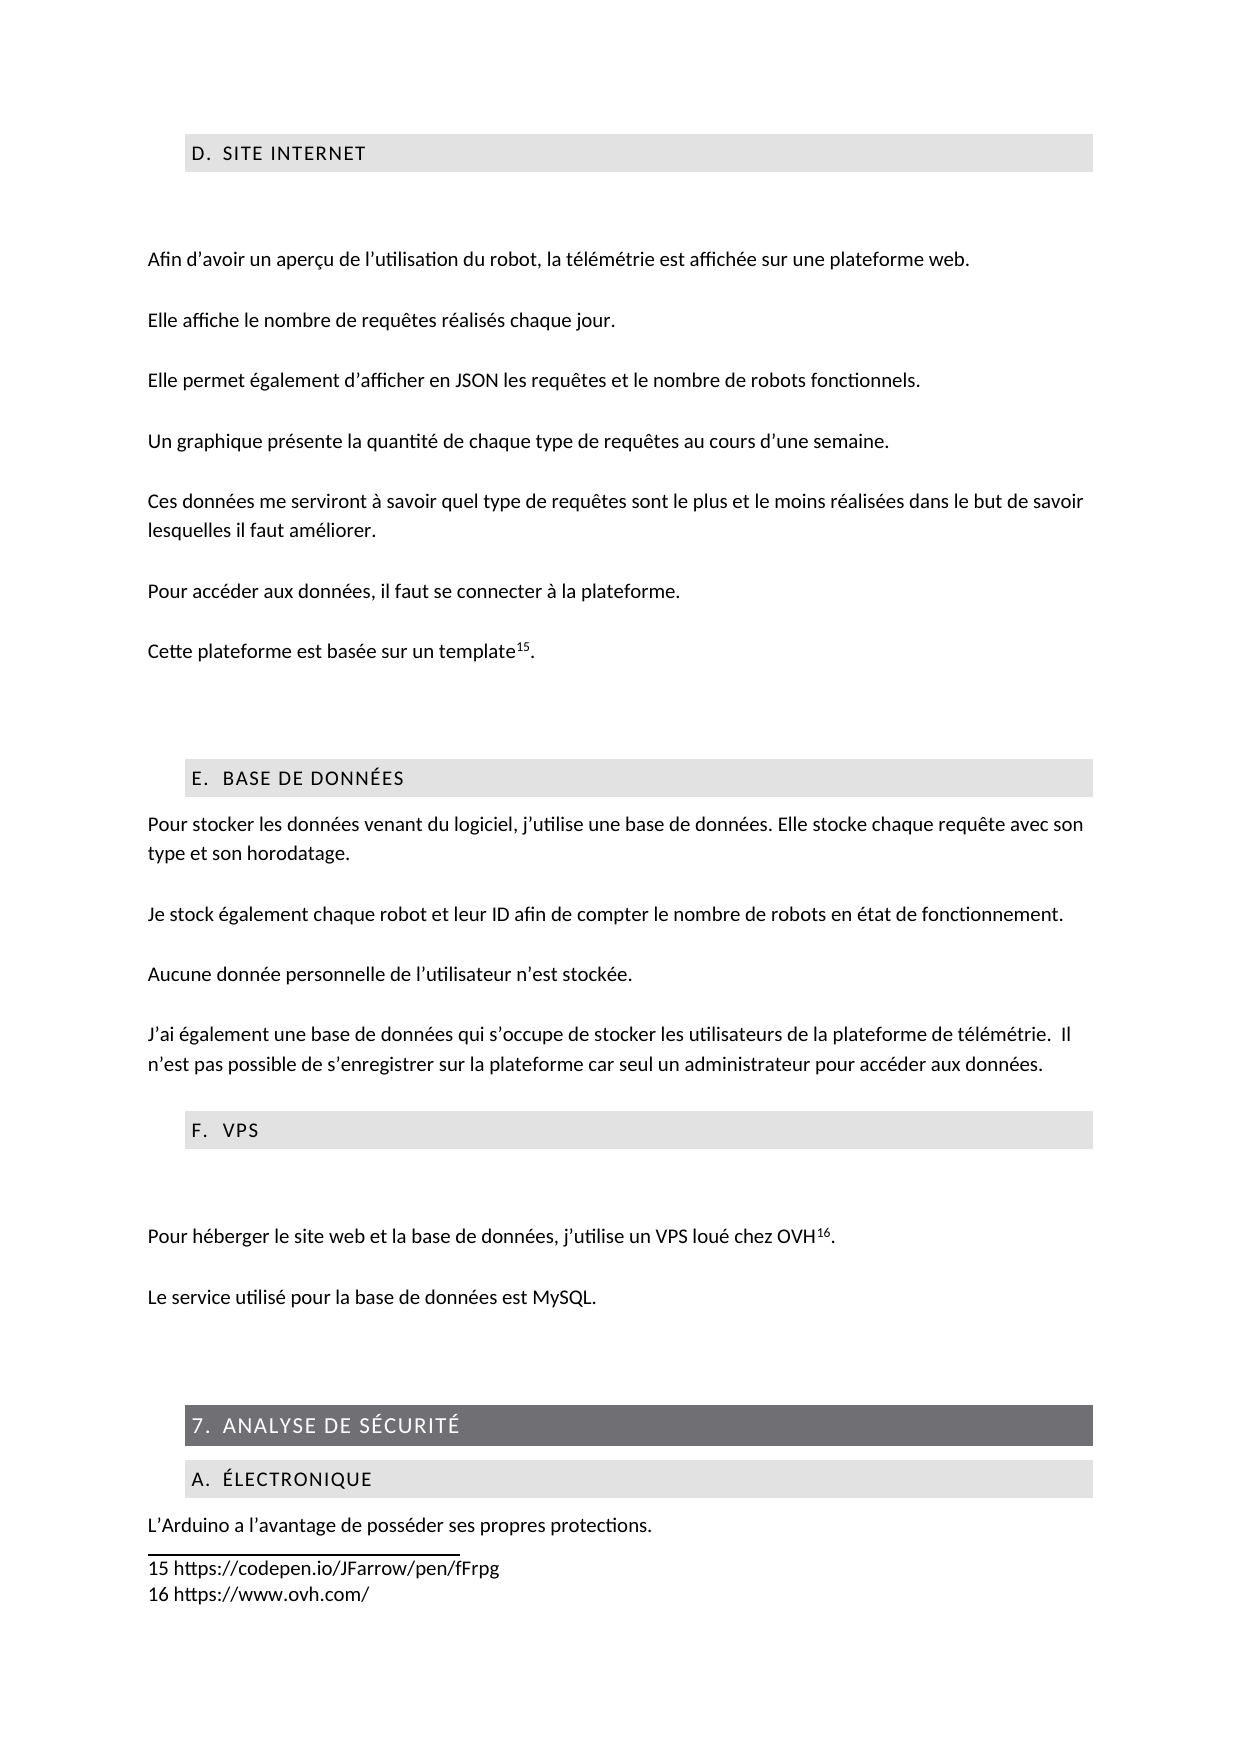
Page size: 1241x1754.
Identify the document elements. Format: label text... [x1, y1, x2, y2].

text Ces données me serviront à savoir quel type de requêtes sont le plus et le moins réalisées dans le but de savoir lesquelles il faut améliorer. [148, 488, 1093, 543]
text J’ai également une base de données qui s’occupe de stocker les utilisateurs de la plateforme de télémétrie. Il n’est pas possible de s’enregistrer sur la plateforme car seul un administrateur pour accéder aux données. [148, 1022, 1093, 1076]
text Pour accéder aux données, il faut se connecter à la plateforme. [148, 578, 1093, 603]
text Cette plateforme est basée sur un template. [148, 638, 1093, 664]
text Aucune donnée personnelle de l’utilisateur n’est stockée. [148, 961, 1093, 987]
text Je stock également chaque robot et leur ID afin de compter le nombre de robots en état de fonctionnement. [148, 901, 1093, 926]
list Base de données [191, 765, 1086, 791]
text Pour stocker les données venant du logiciel, j’utilise une base de données. Elle stocke chaque requête avec son type et son horodatage. [148, 811, 1093, 866]
text Un graphique présente la quantité de chaque type de requêtes au cours d’une semaine. [148, 428, 1093, 453]
text Elle affiche le nombre de requêtes réalisés chaque jour. [148, 307, 1093, 332]
list Analyse de sécurité [191, 1411, 1086, 1439]
text https://www.ovh.com/ [148, 1581, 1093, 1606]
text Pour héberger le site web et la base de données, j’utilise un VPS loué chez OVH. [148, 1224, 1093, 1249]
list Site internet [191, 140, 1086, 166]
text L’Arduino a l’avantage de posséder ses propres protections. [148, 1512, 1093, 1538]
list VPS [191, 1118, 1086, 1143]
text https://codepen.io/JFarrow/pen/fFrpg [148, 1556, 1093, 1581]
text Le service utilisé pour la base de données est MySQL. [148, 1284, 1093, 1309]
text Afin d’avoir un aperçu de l’utilisation du robot, la télémétrie est affichée sur une plateforme web. [148, 247, 1093, 272]
text Elle permet également d’afficher en JSON les requêtes et le nombre de robots fonctionnels. [148, 367, 1093, 393]
list électronique [191, 1466, 1086, 1492]
